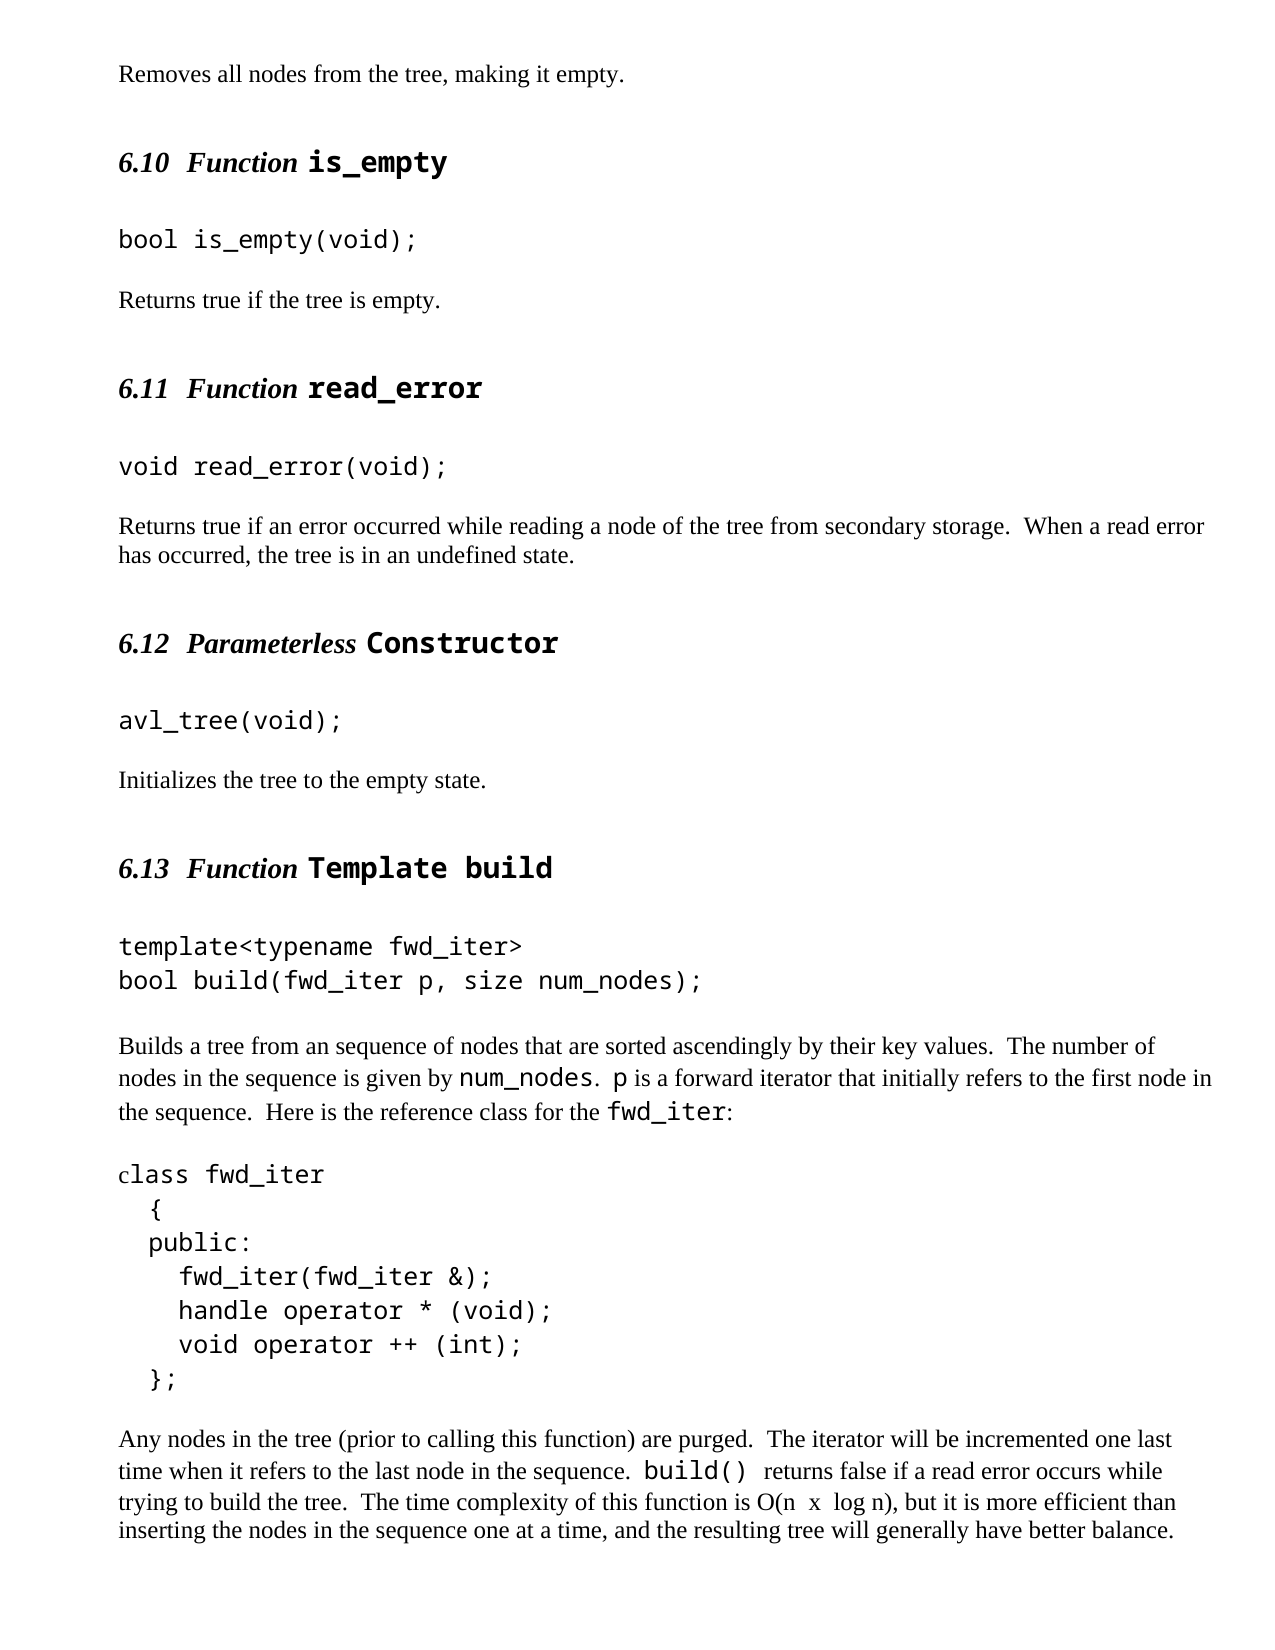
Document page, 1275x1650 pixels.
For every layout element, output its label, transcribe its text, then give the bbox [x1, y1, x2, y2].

text Any nodes in the tree (prior to calling this function) are purged. The iterator will be incremented one last time when it refers to the last node in the sequence. build() returns false if a read error occurs while trying to build the tree. The time complexity of this function is O(n x log n), but it is more efficient than inserting the nodes in the sequence one at a time, and the resulting tree will generally have better balance. [118, 1424, 1216, 1544]
text class fwd_iter [118, 1157, 1216, 1191]
text Removes all nodes from the tree, making it empty. [118, 59, 1216, 88]
text fwd_iter(fwd_iter &); [118, 1259, 1216, 1293]
text Builds a tree from an sequence of nodes that are sorted ascendingly by their key values. The number of nodes in the sequence is given by num_nodes. p is a forward iterator that initially refers to the first node in the sequence. Here is the reference class for the fwd_iter: [118, 1031, 1216, 1128]
subtitle 6.11 Function read_error [118, 363, 1216, 407]
subtitle 6.10 Function is_empty [118, 137, 1216, 181]
text Returns true if the tree is empty. [118, 285, 1216, 314]
text void read_error(void); [118, 448, 1216, 482]
text Returns true if an error occurred while reading a node of the tree from secondary storage. When a read error has occurred, the tree is in an undefined state. [118, 511, 1216, 568]
text public: [118, 1225, 1216, 1259]
text void operator ++ (int); [118, 1327, 1216, 1361]
text }; [118, 1361, 1216, 1395]
text avl_tree(void); [118, 703, 1216, 737]
text { [118, 1191, 1216, 1225]
subtitle 6.13 Function Template build [118, 844, 1216, 887]
text template<typename fwd_iter> [118, 929, 1216, 963]
subtitle 6.12 Parameterless Constructor [118, 618, 1216, 662]
text handle operator * (void); [118, 1293, 1216, 1327]
text bool build(fwd_iter p, size num_nodes); [118, 963, 1216, 997]
text Initializes the tree to the empty state. [118, 766, 1216, 794]
text bool is_empty(void); [118, 222, 1216, 256]
